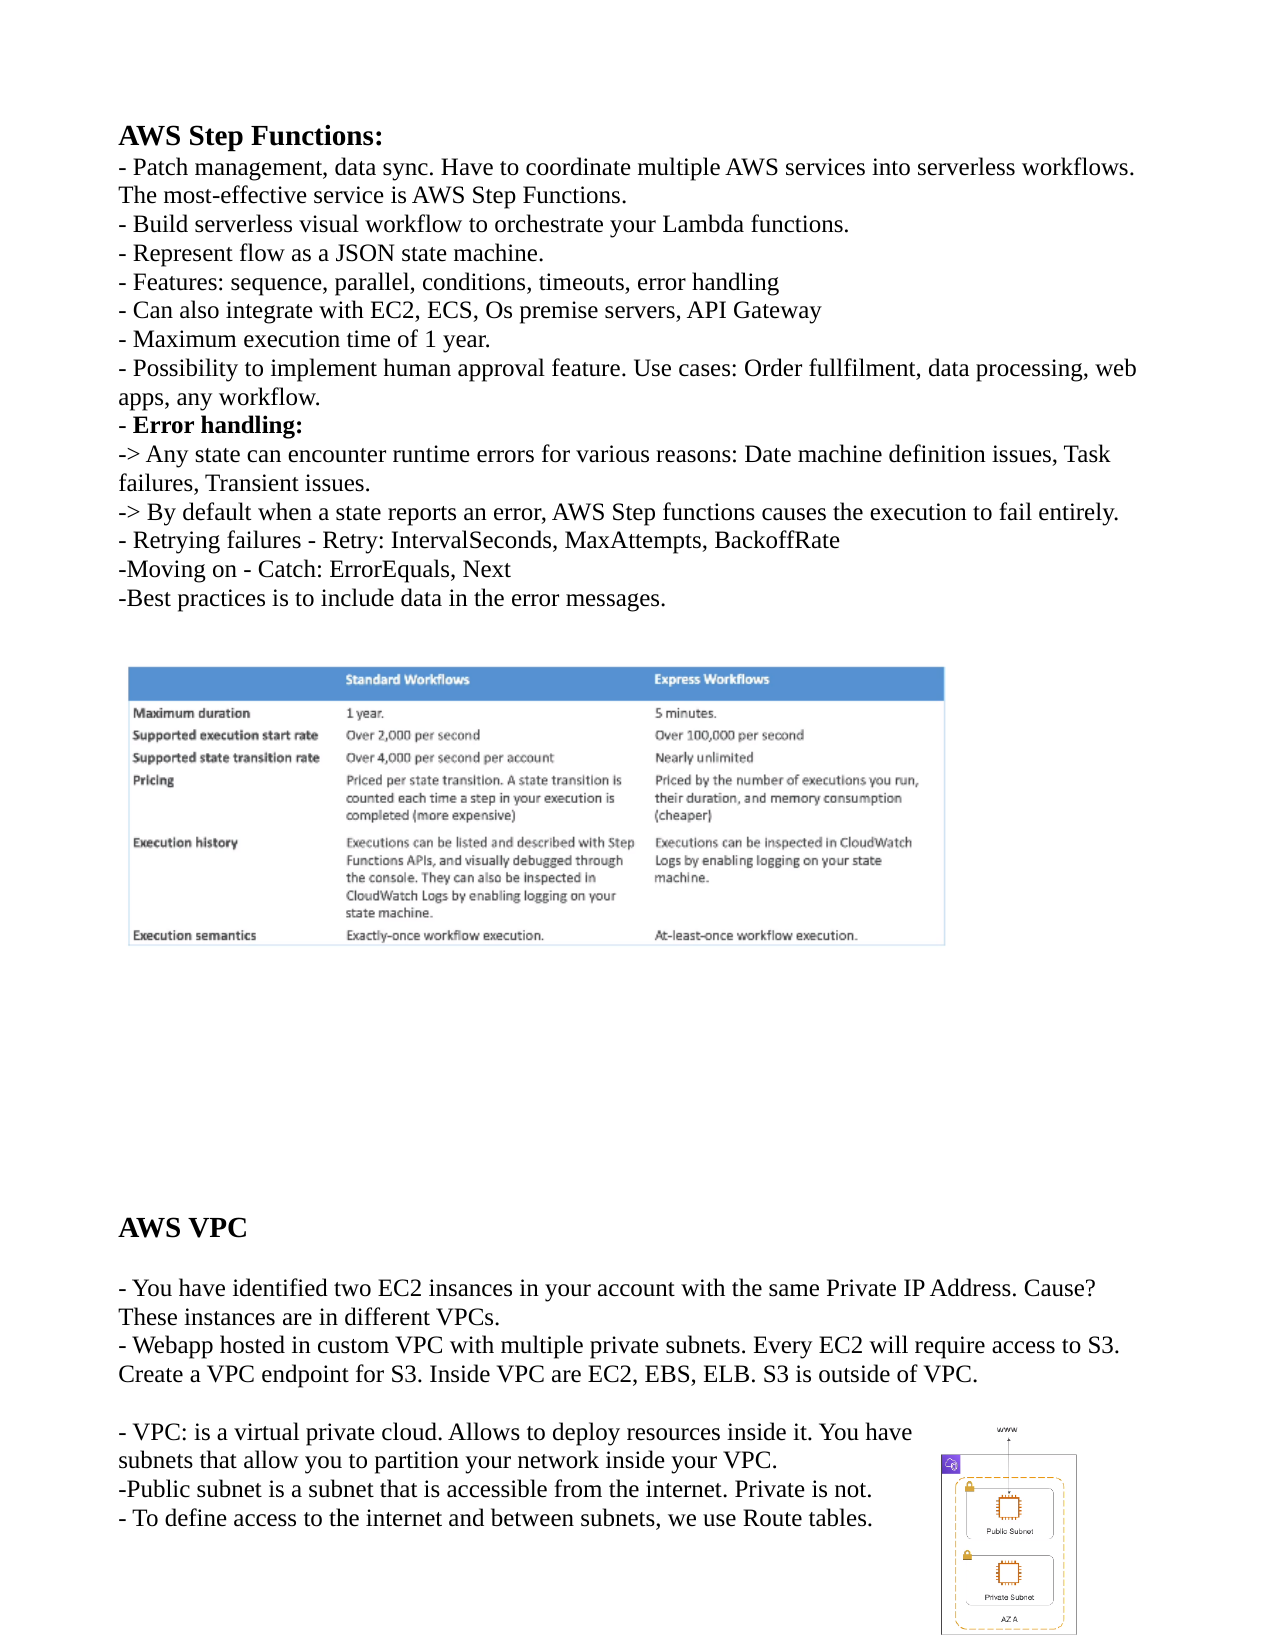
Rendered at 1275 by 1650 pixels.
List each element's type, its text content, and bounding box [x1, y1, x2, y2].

text AWS VPC [118, 1211, 1157, 1244]
text - Retrying failures - Retry: IntervalSeconds, MaxAttempts, BackoffRate [118, 525, 1157, 554]
picture [924, 1416, 1093, 1650]
text -> Any state can encounter runtime errors for various reasons: Date machine definition issues, Task failures, Transient issues. [118, 439, 1157, 497]
text - You have identified two EC2 insances in your account with the same Private IP Address. Cause? These instances are in different VPCs. [118, 1273, 1157, 1330]
text -Public subnet is a subnet that is accessible from the internet. Private is not. [118, 1474, 924, 1503]
text -Best practices is to include data in the error messages. [118, 583, 1157, 612]
text - Features: sequence, parallel, conditions, timeouts, error handling [118, 267, 1157, 295]
text - Maximum execution time of 1 year. [118, 324, 1157, 353]
text [1093, 1503, 1157, 1532]
text - Webapp hosted in custom VPC with multiple private subnets. Every EC2 will require access to S3. Create a VPC endpoint for S3. Inside VPC are EC2, EBS, ELB. S3 is outside of VPC. [118, 1330, 1157, 1388]
text - Possibility to implement human approval feature. Use cases: Order fullfilment, data processing, web apps, any workflow. [118, 353, 1157, 410]
text - Can also integrate with EC2, ECS, Os premise servers, API Gateway [118, 295, 1157, 324]
text [1093, 1474, 1157, 1503]
text - VPC: is a virtual private cloud. Allows to deploy resources inside it. You have subnets that allow you to partition your network inside your VPC. [118, 1417, 924, 1474]
text - Represent flow as a JSON state machine. [118, 238, 1157, 267]
text -Moving on - Catch: ErrorEquals, Next [118, 554, 1157, 583]
text - To define access to the internet and between subnets, we use Route tables. [118, 1503, 924, 1532]
text - Build serverless visual workflow to orchestrate your Lambda functions. [118, 209, 1157, 238]
text - Error handling: [118, 410, 1157, 439]
text -> By default when a state reports an error, AWS Step functions causes the execution to fail entirely. [118, 497, 1157, 525]
text - Patch management, data sync. Have to coordinate multiple AWS services into serverless workflows. The most-effective service is AWS Step Functions. [118, 152, 1157, 209]
text AWS Step Functions: [118, 118, 1157, 152]
picture [103, 636, 988, 970]
text [1093, 1417, 1157, 1474]
